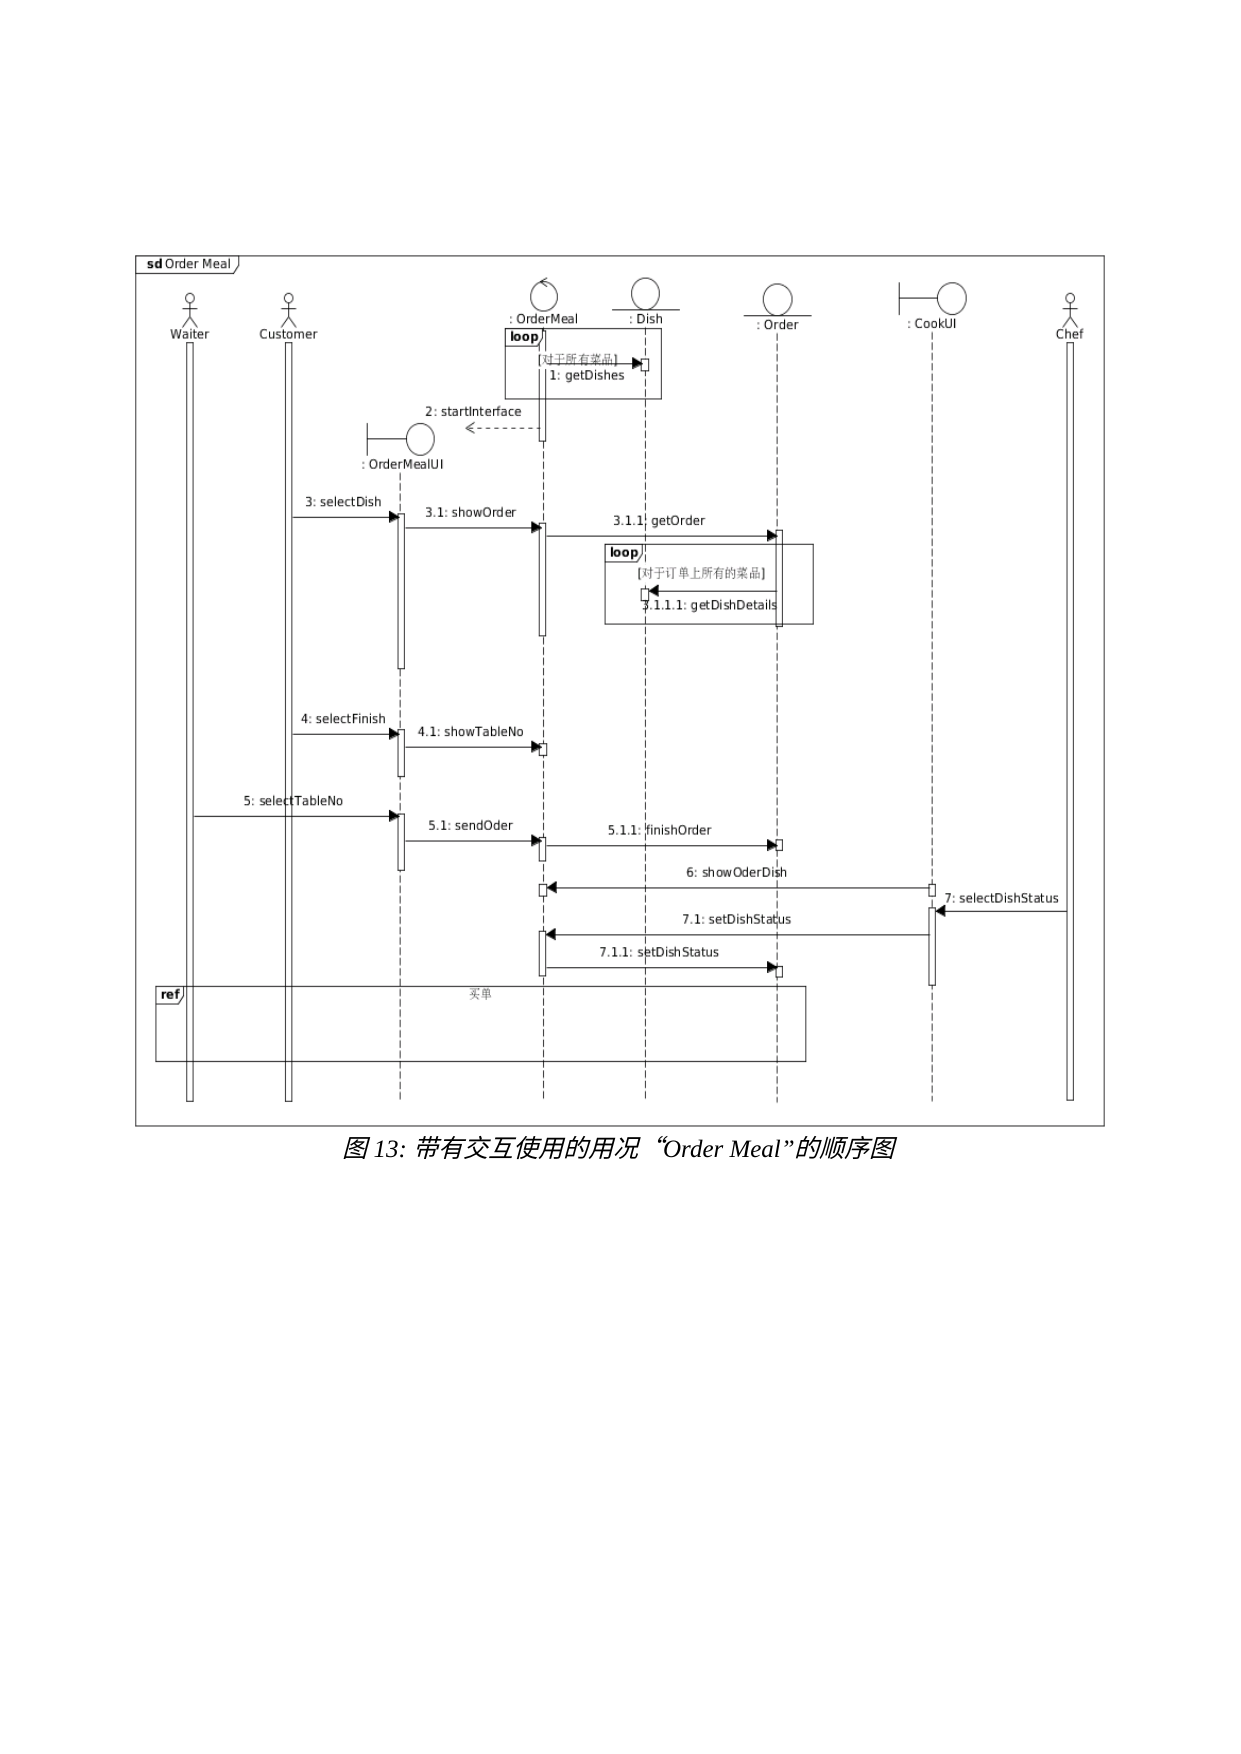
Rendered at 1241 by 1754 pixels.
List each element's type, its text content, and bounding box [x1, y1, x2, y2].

picture [131, 246, 1109, 1129]
text 图 13: 带有交互使用的用况“Order Meal”的顺序图 [118, 1129, 1122, 1165]
